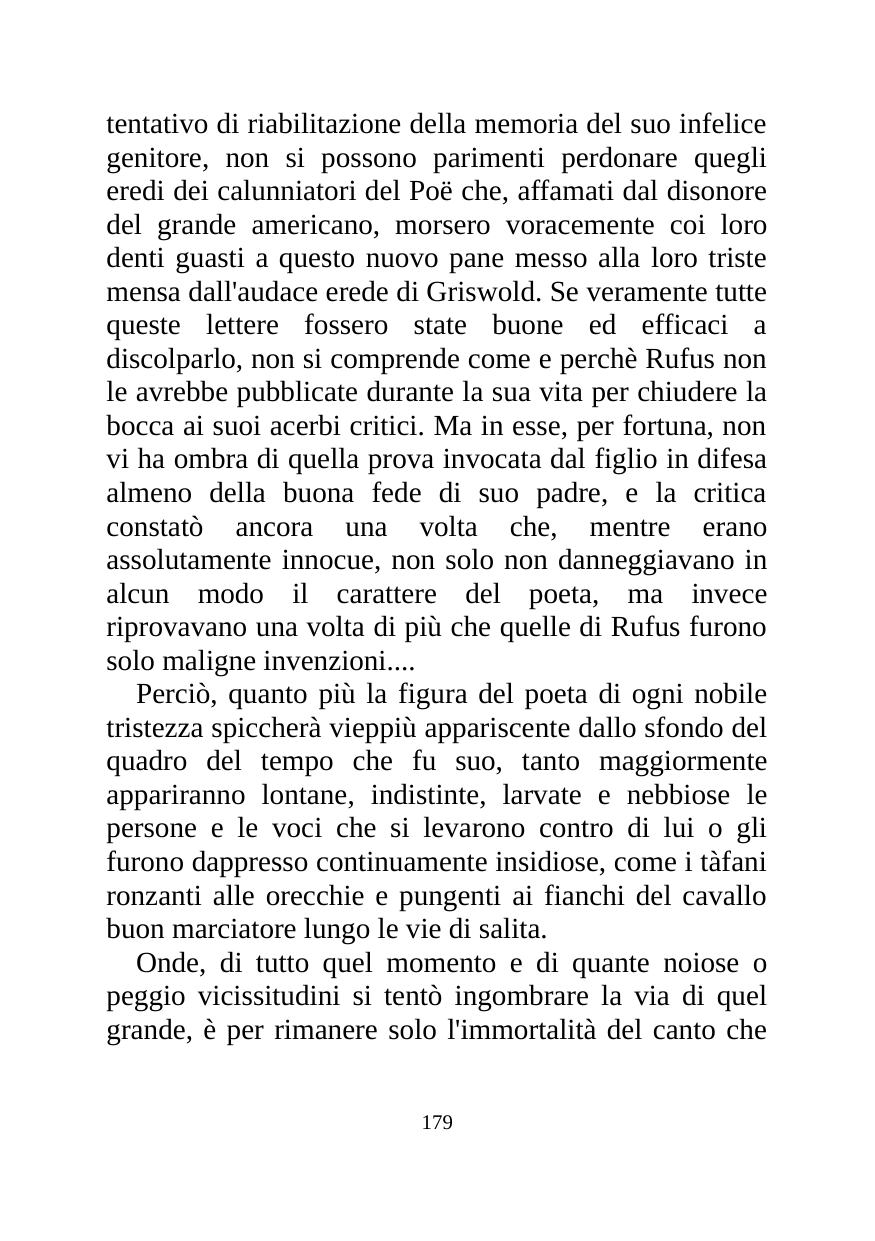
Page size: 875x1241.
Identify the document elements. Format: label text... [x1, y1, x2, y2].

text tentativo di riabilitazione della memoria del suo infelice genitore, non si possono parimenti perdonare quegli eredi dei calunniatori del Poë che, affamati dal disonore del grande americano, morsero voracemente coi loro denti guasti a questo nuovo pane messo alla loro triste mensa dall'audace erede di Griswold. Se veramente tutte queste lettere fossero state buone ed efficaci a discolparlo, non si comprende come e perchè Rufus non le avrebbe pubblicate durante la sua vita per chiudere la bocca ai suoi acerbi critici. Ma in esse, per fortuna, non vi ha ombra di quella prova invocata dal figlio in difesa almeno della buona fede di suo padre, e la critica constatò ancora una volta che, mentre erano assolutamente innocue, non solo non danneggiavano in alcun modo il carattere del poeta, ma invece riprovavano una volta di più che quelle di Rufus furono solo maligne invenzioni.... [106, 106, 768, 676]
text Perciò, quanto più la figura del poeta di ogni nobile tristezza spiccherà vieppiù appariscente dallo sfondo del quadro del tempo che fu suo, tanto maggiormente appariranno lontane, indistinte, larvate e nebbiose le persone e le voci che si levarono contro di lui o gli furono dappresso continuamente insidiose, come i tàfani ronzanti alle orecchie e pungenti ai fianchi del cavallo buon marciatore lungo le vie di salita. [106, 676, 768, 945]
text Onde, di tutto quel momento e di quante noiose o peggio vicissitudini si tentò ingombrare la via di quel grande, è per rimanere solo l'immortalità del canto che [106, 945, 768, 1045]
